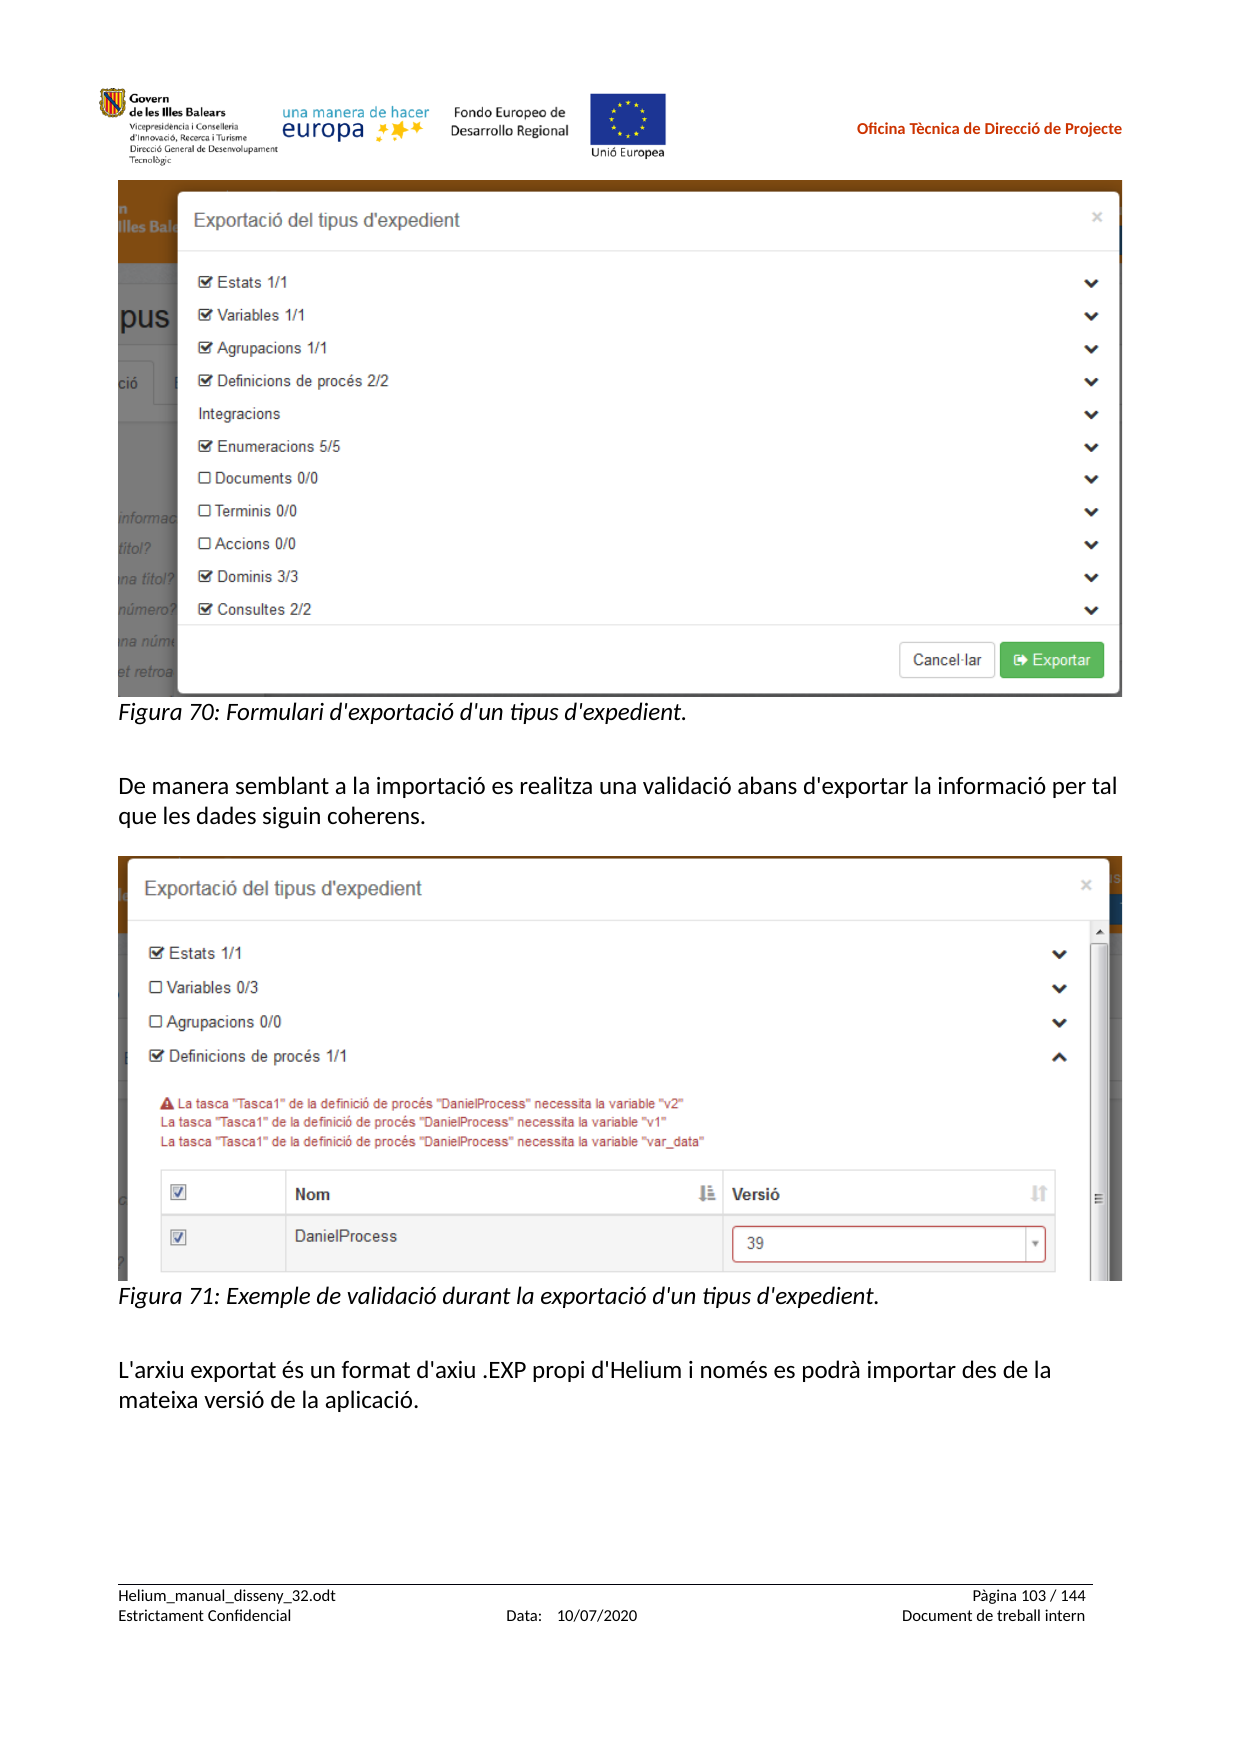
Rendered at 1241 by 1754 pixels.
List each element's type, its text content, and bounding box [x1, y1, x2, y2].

picture [99, 87, 668, 166]
text Figura 70: Formulari d'exportació d'un tipus d'expedient. [118, 697, 1122, 727]
picture [118, 180, 1123, 697]
text Figura 71: Exemple de validació durant la exportació d'un tipus d'expedient. [118, 1281, 1122, 1311]
text De manera semblant a la importació es realitza una validació abans d'exportar la informació per tal que les dades siguin coherens. [118, 770, 1122, 831]
picture [118, 856, 1123, 1281]
text L'arxiu exportat és un format d'axiu .EXP propi d'Helium i només es podrà importar des de la mateixa versió de la aplicació. [118, 1354, 1122, 1415]
